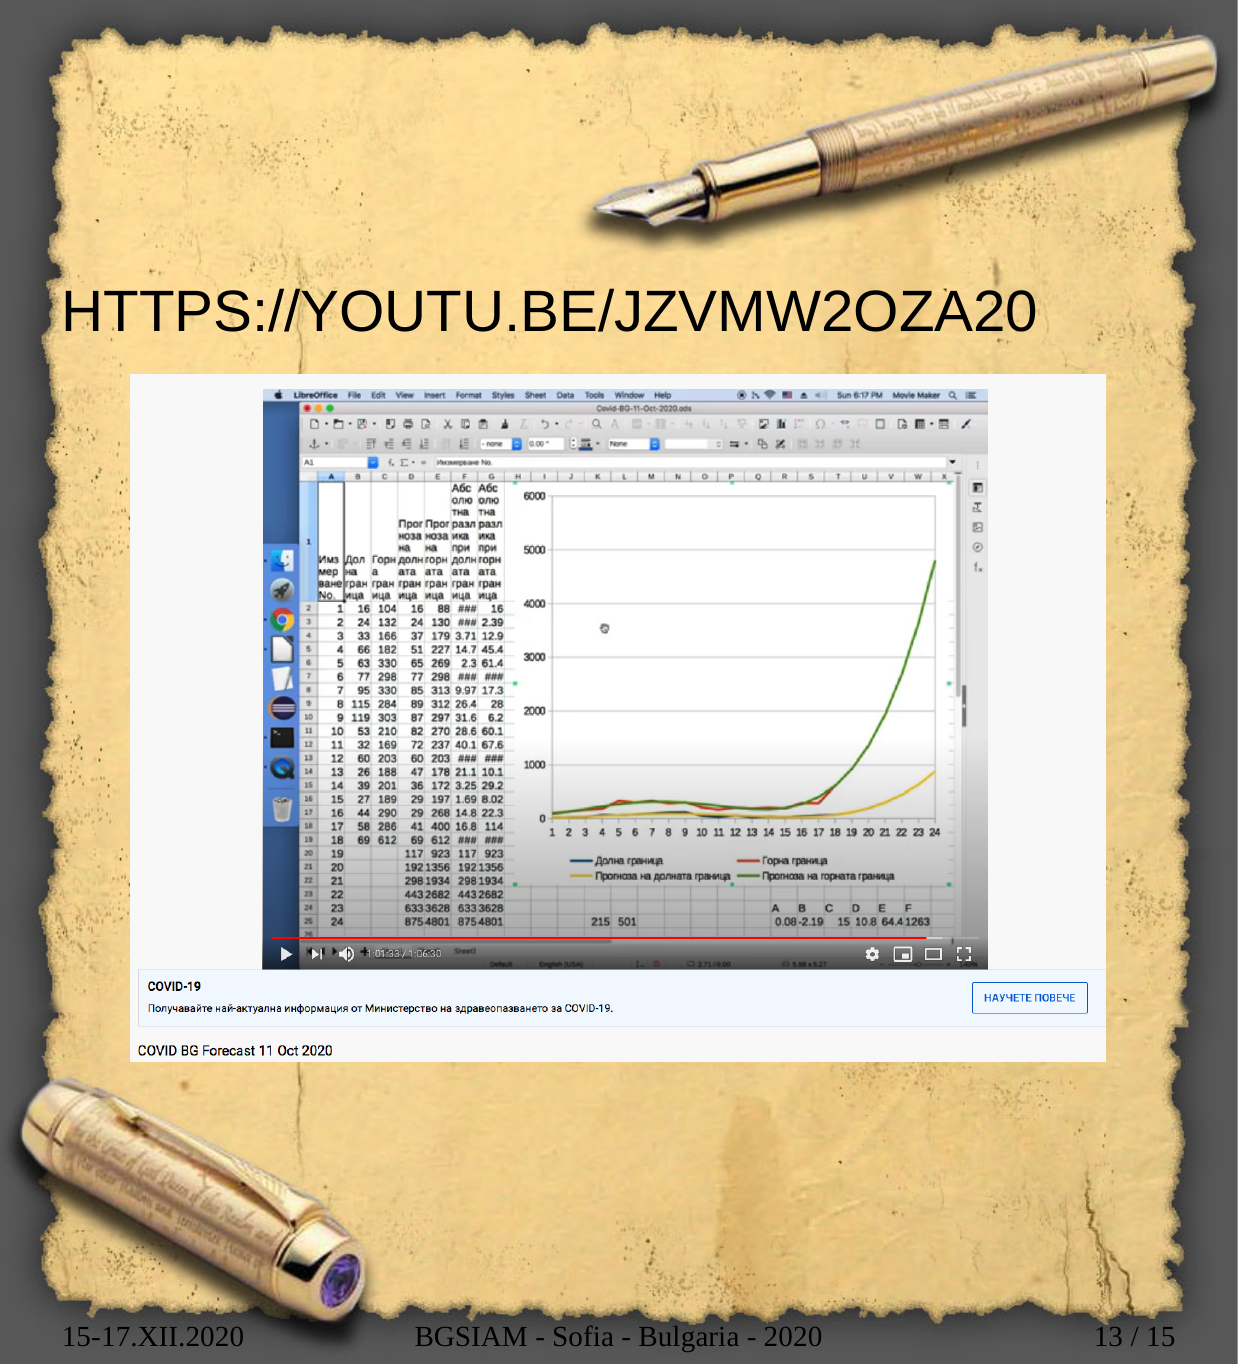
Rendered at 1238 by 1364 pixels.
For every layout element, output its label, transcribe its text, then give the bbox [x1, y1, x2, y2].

picture [0, 0, 1238, 1364]
title https://youtu.be/jZvmw2ozA20 [61, 239, 1176, 382]
